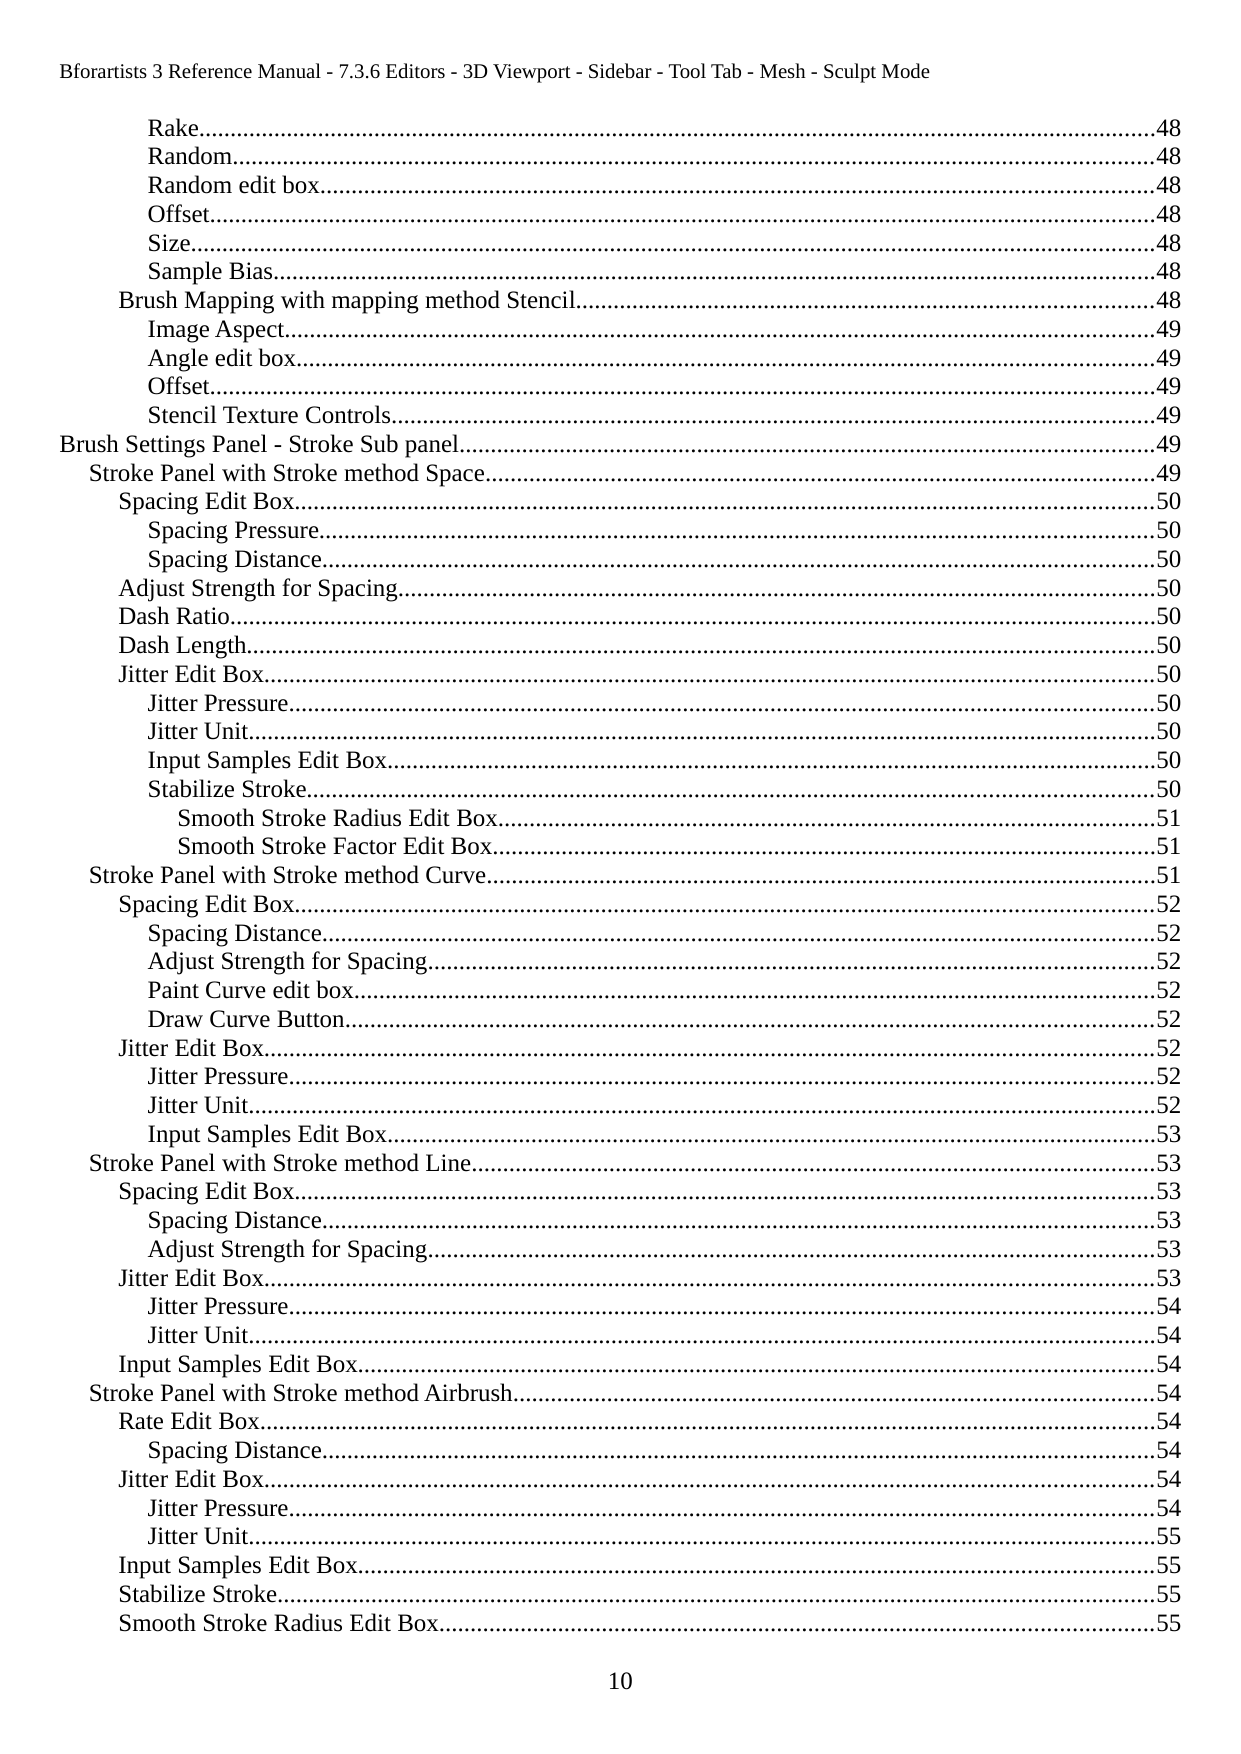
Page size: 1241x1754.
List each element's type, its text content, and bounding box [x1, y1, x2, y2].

text Spacing Distance 54 [147, 1435, 1181, 1464]
text Stabilize Stroke 55 [118, 1579, 1181, 1608]
text Jitter Edit Box 54 [118, 1464, 1181, 1493]
text Stabilize Stroke 50 [147, 774, 1181, 803]
text Dash Ratio 50 [118, 601, 1181, 630]
text Offset 49 [147, 371, 1181, 400]
text Input Samples Edit Box 54 [118, 1349, 1181, 1378]
text Random 48 [147, 141, 1181, 170]
text Adjust Strength for Spacing 50 [118, 573, 1181, 601]
text Stencil Texture Controls 49 [147, 400, 1181, 429]
text Angle edit box 49 [147, 343, 1181, 371]
text Spacing Edit Box 52 [118, 889, 1181, 918]
text Input Samples Edit Box 55 [118, 1550, 1181, 1579]
text Spacing Edit Box 53 [118, 1176, 1181, 1205]
text Input Samples Edit Box 50 [147, 745, 1181, 774]
text Smooth Stroke Factor Edit Box 51 [177, 831, 1181, 860]
text Brush Settings Panel - Stroke Sub panel 49 [59, 429, 1181, 458]
text Stroke Panel with Stroke method Curve 51 [88, 860, 1181, 889]
text Draw Curve Button 52 [147, 1004, 1181, 1033]
text Sample Bias 48 [147, 256, 1181, 285]
text Spacing Distance 50 [147, 544, 1181, 573]
text Adjust Strength for Spacing 53 [147, 1234, 1181, 1263]
text Spacing Distance 53 [147, 1205, 1181, 1234]
text Stroke Panel with Stroke method Space 49 [88, 458, 1181, 486]
text Jitter Unit 50 [147, 716, 1181, 745]
text Rake 48 [147, 113, 1181, 141]
text Stroke Panel with Stroke method Line 53 [88, 1148, 1181, 1176]
text Random edit box 48 [147, 170, 1181, 199]
text Jitter Pressure 54 [147, 1493, 1181, 1521]
text Jitter Unit 52 [147, 1090, 1181, 1119]
text Stroke Panel with Stroke method Airbrush 54 [88, 1378, 1181, 1406]
text Size 48 [147, 228, 1181, 256]
text Smooth Stroke Radius Edit Box 51 [177, 803, 1181, 831]
text Jitter Edit Box 53 [118, 1263, 1181, 1291]
text Jitter Unit 55 [147, 1521, 1181, 1550]
text Jitter Edit Box 52 [118, 1033, 1181, 1061]
text Jitter Pressure 54 [147, 1291, 1181, 1320]
text Jitter Pressure 52 [147, 1061, 1181, 1090]
text Offset 48 [147, 199, 1181, 228]
text Brush Mapping with mapping method Stencil 48 [118, 285, 1181, 314]
text Rate Edit Box 54 [118, 1406, 1181, 1435]
text Spacing Distance 52 [147, 918, 1181, 946]
text Spacing Pressure 50 [147, 515, 1181, 544]
text Image Aspect 49 [147, 314, 1181, 343]
text Input Samples Edit Box 53 [147, 1119, 1181, 1148]
text Spacing Edit Box 50 [118, 486, 1181, 515]
text Smooth Stroke Radius Edit Box 55 [118, 1608, 1181, 1636]
text Dash Length 50 [118, 630, 1181, 659]
text Jitter Pressure 50 [147, 688, 1181, 716]
text Jitter Edit Box 50 [118, 659, 1181, 688]
text Paint Curve edit box 52 [147, 975, 1181, 1004]
text Adjust Strength for Spacing 52 [147, 946, 1181, 975]
text Jitter Unit 54 [147, 1320, 1181, 1349]
